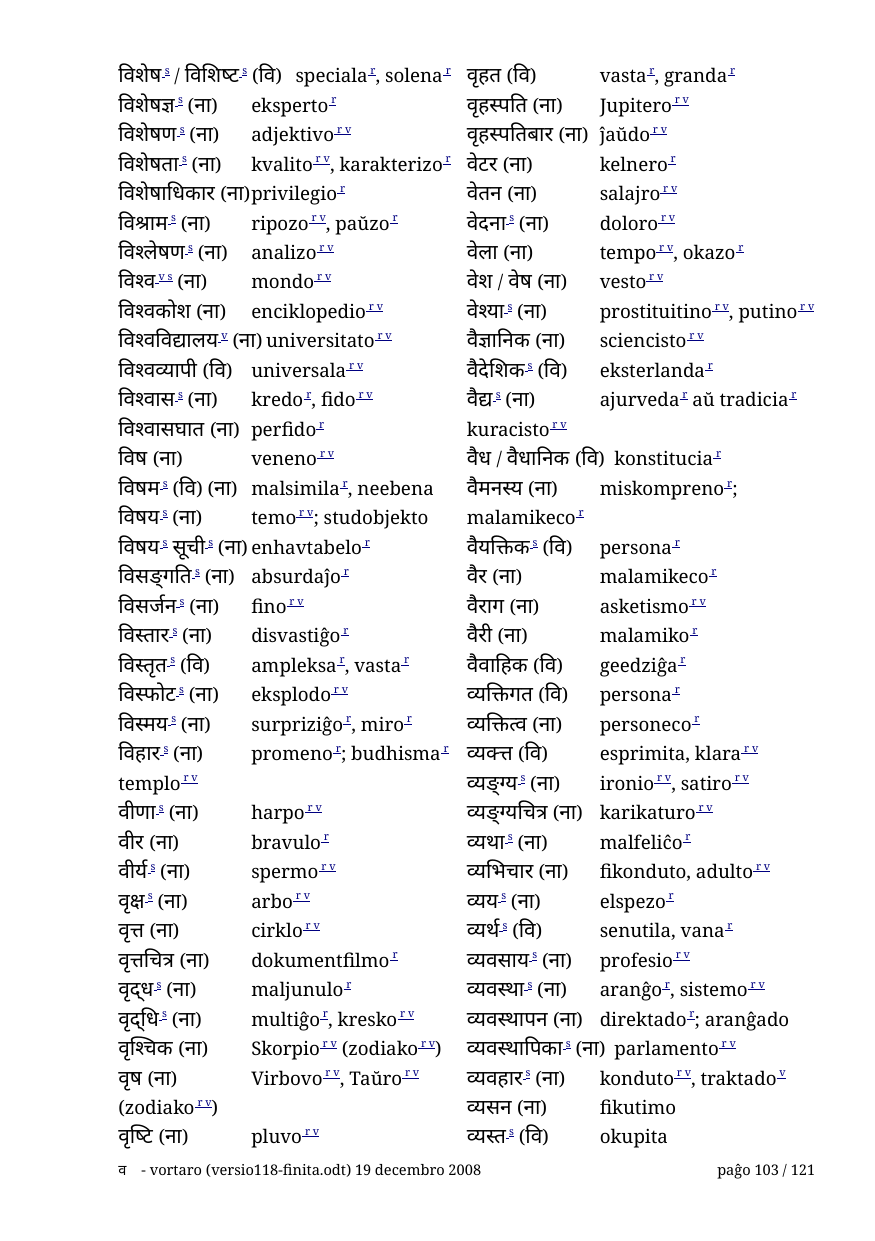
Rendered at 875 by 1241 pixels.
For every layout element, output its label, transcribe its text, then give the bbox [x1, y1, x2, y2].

text व्यङ्ग्यचित्र (ना) karikaturo r v [467, 796, 815, 826]
text व्यक्त्त (वि) esprimita, klara r v [467, 737, 815, 767]
text विशेषज्ञ s (ना) eksperto r [118, 88, 467, 118]
text व्यवस्थापिका s (ना) parlamento r v [467, 1032, 815, 1061]
text विषय s (ना) temo r v; studobjekto [118, 501, 467, 531]
text व्यवस्थापन (ना) direktado r; aranĝado [467, 1002, 815, 1032]
text वैद्य s (ना) ajurveda r aŭ tradicia r kuracisto r v [467, 383, 815, 442]
text वैयक्तिक s (वि) persona r [467, 531, 815, 560]
text वृहत (वि) vasta r, granda r [467, 59, 815, 88]
text वृहस्पतिबार (ना) ĵaŭdo r v [467, 118, 815, 147]
text विसङ्गति s (ना) absurdaĵo r [118, 560, 467, 590]
text वेश्या s (ना) prostituitino r v, putino r v [467, 295, 815, 324]
text वृत्त (ना) cirklo r v [118, 914, 467, 943]
text विशेषण s (ना) adjektivo r v [118, 118, 467, 147]
text वैरी (ना) malamiko r [467, 619, 815, 649]
text विश्‍वविद्यालय v (ना) universitato r v [118, 324, 467, 354]
text वीणा s (ना) harpo r v [118, 796, 467, 826]
text विष (ना) veneno r v [118, 442, 467, 472]
text विश्‍वव्यापी (वि) universala r v [118, 354, 467, 383]
text व्यक्तित्व (ना) personeco r [467, 708, 815, 737]
text वृक्ष s (ना) arbo r v [118, 884, 467, 914]
text विश्‍व v s (ना) mondo r v [118, 265, 467, 295]
text वैज्ञानिक (ना) sciencisto r v [467, 324, 815, 354]
text विश्राम s (ना) ripozo r v, paŭzo r [118, 206, 467, 236]
text वृत्तचित्र (ना) dokumentfilmo r [118, 943, 467, 973]
text वृहस्पति (ना) Jupitero r v [467, 88, 815, 118]
text वेतन (ना) salajro r v [467, 177, 815, 206]
text वृद्धि s (ना) multiĝo r, kresko r v [118, 1002, 467, 1032]
text वैराग (ना) asketismo r v [467, 590, 815, 619]
text वैवाहिक (वि) geedziĝa r [467, 649, 815, 678]
text विस्फोट s (ना) eksplodo r v [118, 678, 467, 708]
text विषम s (वि) (ना) malsimila r, neebena [118, 472, 467, 501]
text वैदेशिक s (वि) eksterlanda r [467, 354, 815, 383]
text विहार s (ना) promeno r; budhisma r templo r v [118, 737, 467, 796]
text व्यस्त s (वि) okupita [467, 1120, 815, 1150]
text विश्लेषण s (ना) analizo r v [118, 236, 467, 265]
text व्यथा s (ना) malfeliĉo r [467, 826, 815, 855]
text व्यक्तिगत (वि) persona r [467, 678, 815, 708]
text विशेषाधिकार (ना) privilegio r [118, 177, 467, 206]
text वीर्य s (ना) spermo r v [118, 855, 467, 884]
text व्यवसाय s (ना) profesio r v [467, 943, 815, 973]
text वृष्टि (ना) pluvo r v [118, 1120, 467, 1150]
text विस्तृत s (वि) ampleksa r, vasta r [118, 649, 467, 678]
text विस्तार s (ना) disvastiĝo r [118, 619, 467, 649]
text वैमनस्य (ना) miskompreno r; malamikeco r [467, 472, 815, 531]
text विश्‍वकोश (ना) enciklopedio r v [118, 295, 467, 324]
text विशेष s / विशिष्ट s (वि) speciala r, solena r [118, 59, 467, 88]
text व्यवस्था s (ना) aranĝo r, sistemo r v [467, 973, 815, 1002]
text विसर्जन s (ना) fino r v [118, 590, 467, 619]
text वृद्ध s (ना) maljunulo r [118, 973, 467, 1002]
text विशेषता s (ना) kvalito r v, karakterizo r [118, 147, 467, 177]
text वेश / वेष (ना) vesto r v [467, 265, 815, 295]
text वैर (ना) malamikeco r [467, 560, 815, 590]
text विस्मय s (ना) surpriziĝo r, miro r [118, 708, 467, 737]
text व्यवहार s (ना) konduto r v, traktado v [467, 1061, 815, 1091]
text वैध / वैधानिक (वि) konstitucia r [467, 442, 815, 472]
text वीर (ना) bravulo r [118, 826, 467, 855]
text व्यसन (ना) fikutimo [467, 1091, 815, 1120]
text विषय s सूची s (ना) enhavtabelo r [118, 531, 467, 560]
text विश्‍वासघात (ना) perfido r [118, 413, 467, 442]
text व्यभिचार (ना) fikonduto, adulto r v [467, 855, 815, 884]
text वेदना s (ना) doloro r v [467, 206, 815, 236]
text व्यङ्ग्य s (ना) ironio r v, satiro r v [467, 767, 815, 796]
text विश्‍वास s (ना) kredo r, fido r v [118, 383, 467, 413]
text वृश्‍चिक (ना) Skorpio r v (zodiako r v) [118, 1032, 467, 1061]
text वृष (ना) Virbovo r v, Taŭro r v (zodiako r v) [118, 1061, 467, 1120]
text व्यर्थ s (वि) senutila, vana r [467, 914, 815, 943]
text वेला (ना) tempo r v, okazo r [467, 236, 815, 265]
text वेटर (ना) kelnero r [467, 147, 815, 177]
text व्यय s (ना) elspezo r [467, 884, 815, 914]
